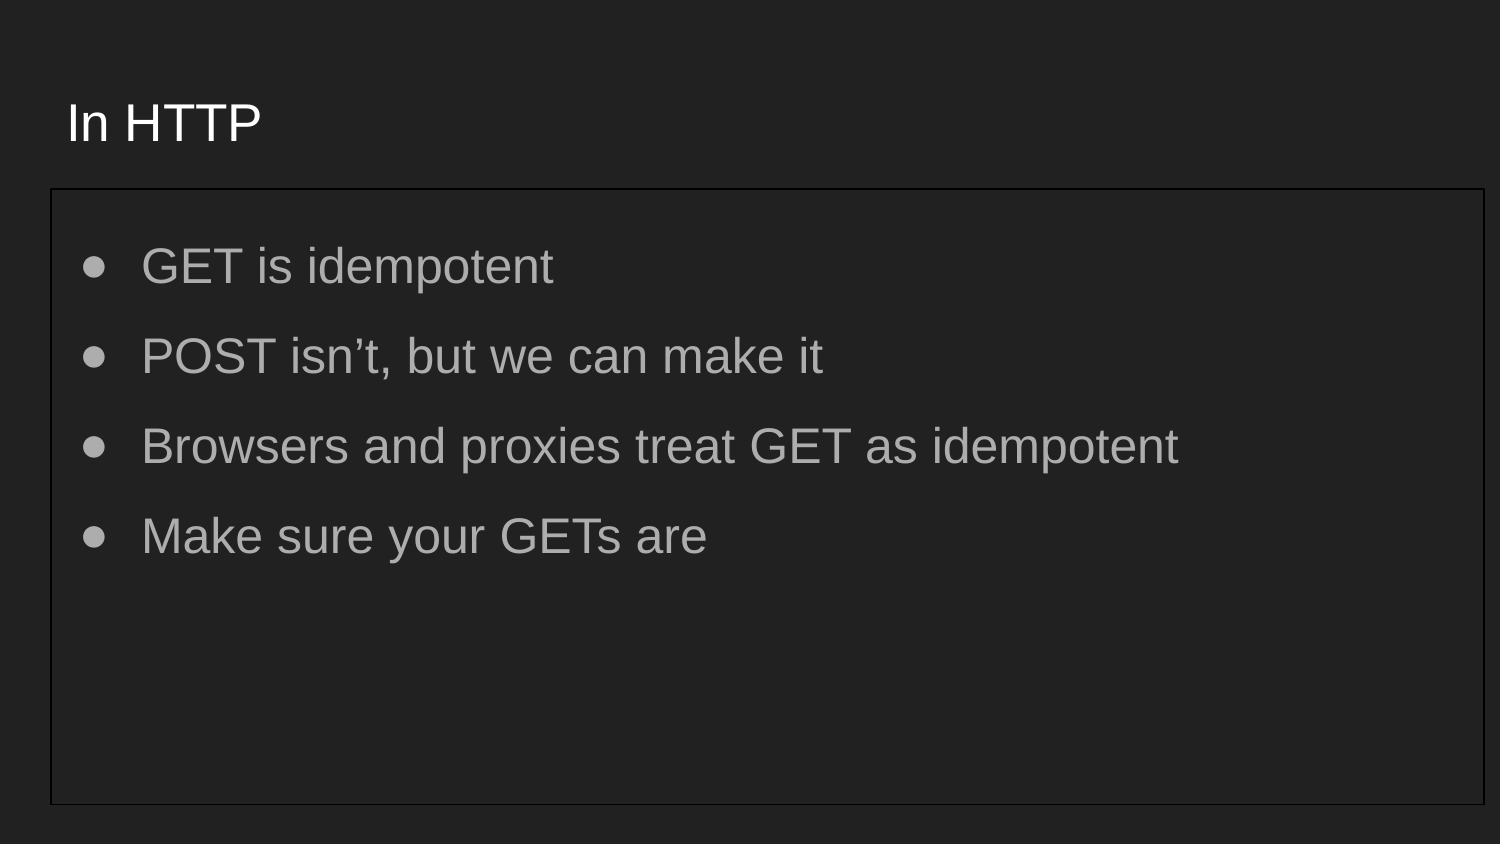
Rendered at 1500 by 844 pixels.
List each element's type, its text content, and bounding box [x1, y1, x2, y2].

list GET is idempotent POST isn’t, but we can make it Browsers and proxies treat GET as idempotent Make sure your GETs are [51, 189, 1484, 805]
title In HTTP [51, 72, 1156, 167]
